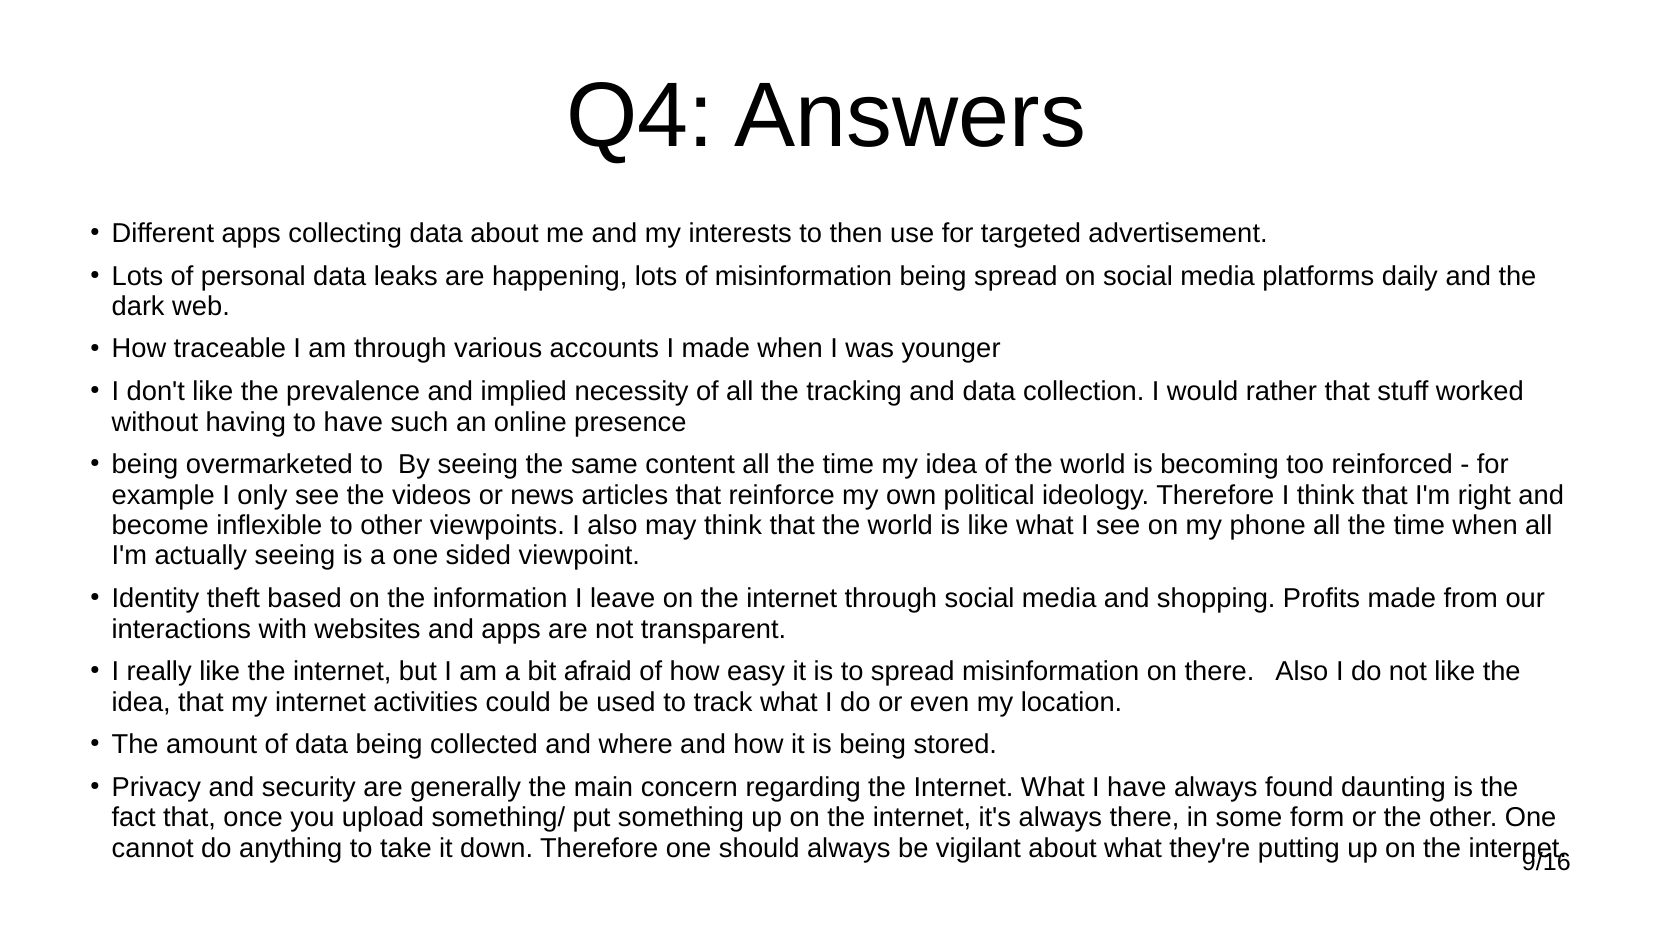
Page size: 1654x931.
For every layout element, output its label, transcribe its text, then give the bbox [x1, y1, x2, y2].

list Different apps collecting data about me and my interests to then use for targeted advertisement. Lots of personal data leaks are happening, lots of misinformation being spread on social media platforms daily and the dark web. How traceable I am through various accounts I made when I was younger I don't like the prevalence and implied necessity of all the tracking and data collection. I would rather that stuff worked without having to have such an online presence being overmarketed to By seeing the same content all the time my idea of the world is becoming too reinforced - for example I only see the videos or news articles that reinforce my own political ideology. Therefore I think that I'm right and become inflexible to other viewpoints. I also may think that the world is like what I see on my phone all the time when all I'm actually seeing is a one sided viewpoint. Identity theft based on the information I leave on the internet through social media and shopping. Profits made from our interactions with websites and apps are not transparent. I really like the internet, but I am a bit afraid of how easy it is to spread misinformation on there. Also I do not like the idea, that my internet activities could be used to track what I do or even my location. The amount of data being collected and where and how it is being stored. Privacy and security are generally the main concern regarding the Internet. What I have always found daunting is the fact that, once you upload something/ put something up on the internet, it's always there, in some form or the other. One cannot do anything to take it down. Therefore one should always be vigilant about what they're putting up on the internet. [82, 217, 1571, 886]
title Q4: Answers [82, 37, 1571, 193]
